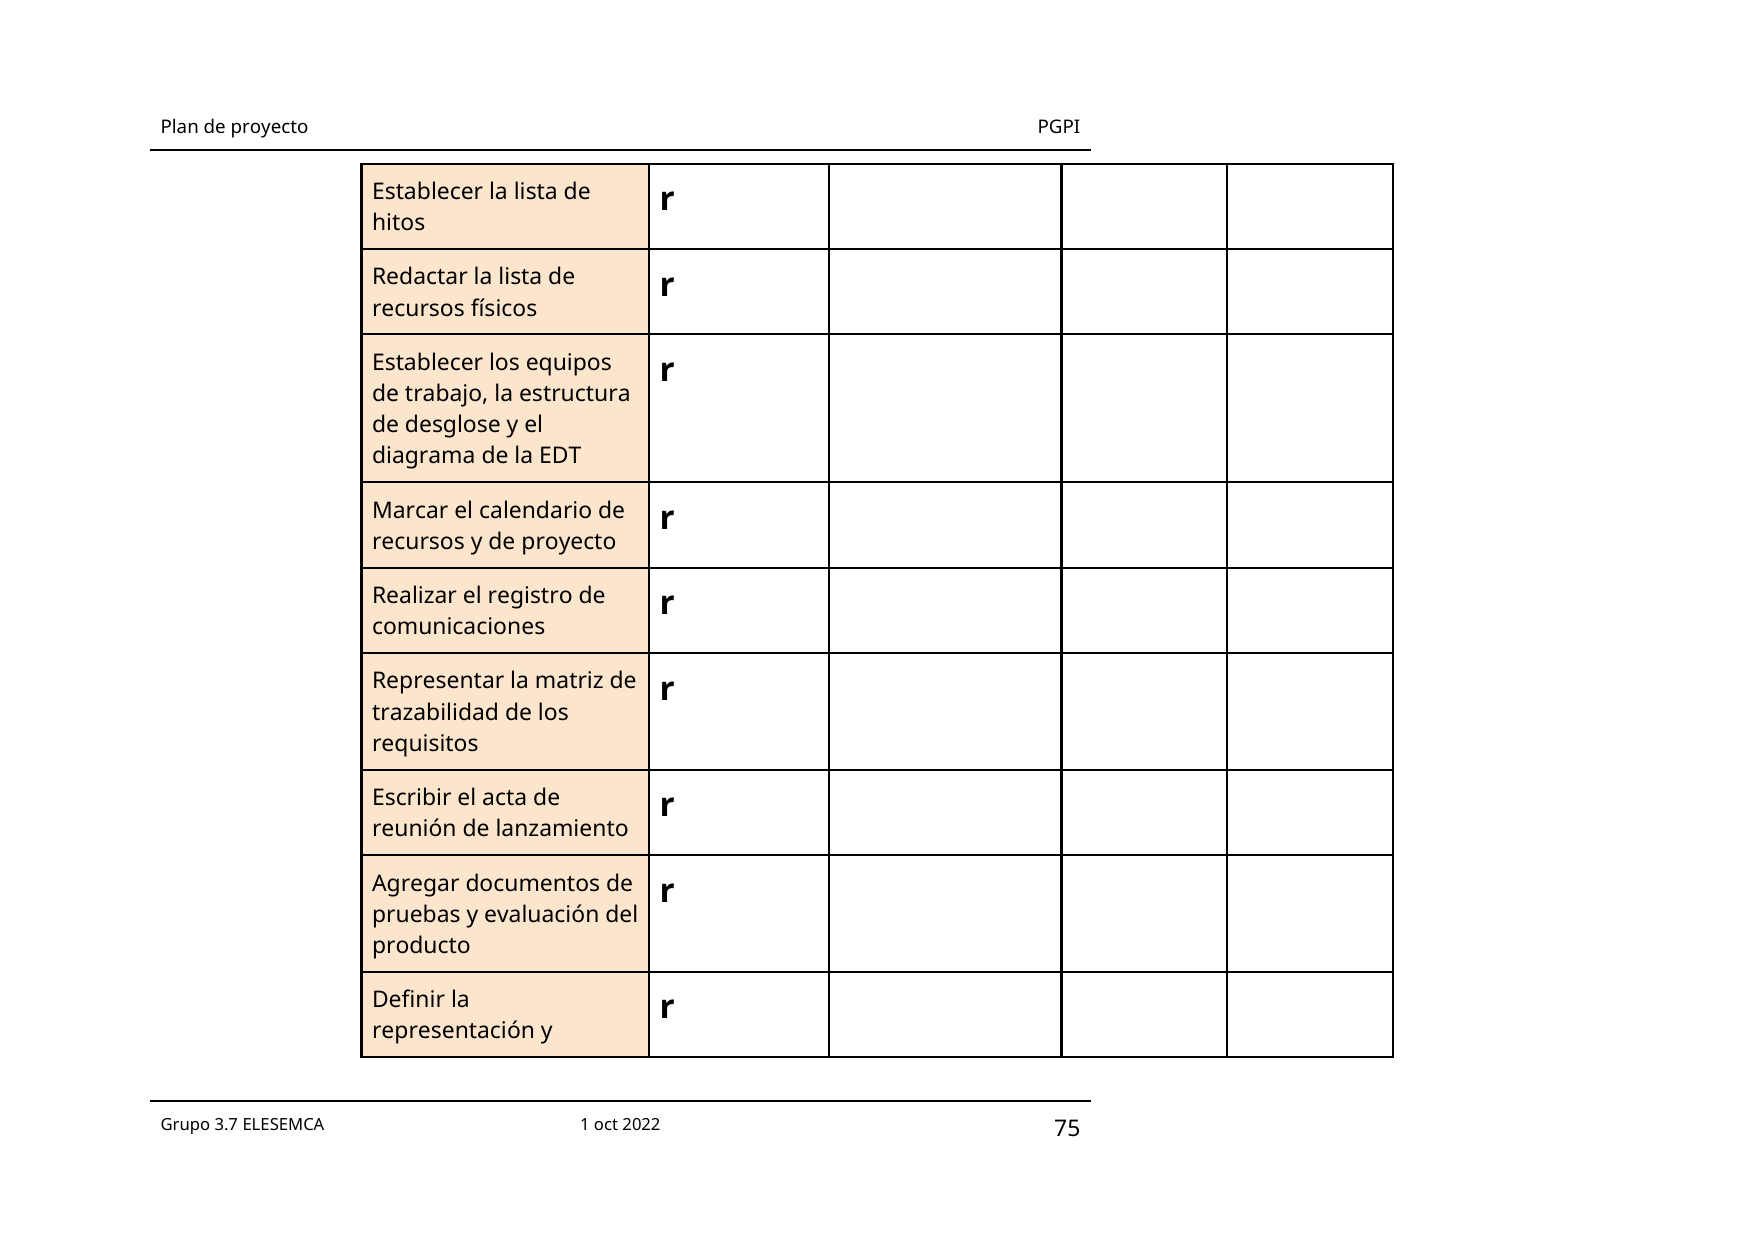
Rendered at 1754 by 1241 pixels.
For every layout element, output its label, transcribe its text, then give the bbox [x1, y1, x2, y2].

table_cell Establecer la lista de hitos [363, 165, 648, 248]
table_cell [1063, 856, 1226, 971]
table_cell [1063, 483, 1226, 567]
table_cell [830, 856, 1060, 971]
table_cell [1063, 250, 1226, 333]
table_cell [830, 771, 1060, 854]
table_cell [1228, 654, 1392, 769]
table_cell Definir la representación y [363, 973, 648, 1056]
table_cell [830, 483, 1060, 567]
table_cell [1063, 165, 1226, 248]
table_cell [1228, 771, 1392, 854]
table_cell [1063, 569, 1226, 652]
table_cell r [650, 973, 828, 1056]
table_cell Realizar el registro de comunicaciones [363, 569, 648, 652]
table_cell Establecer los equipos de trabajo, la estructura de desglose y el diagrama de la EDT [363, 335, 648, 481]
table_cell [830, 654, 1060, 769]
table_cell [1228, 165, 1392, 248]
table_cell r [650, 569, 828, 652]
table_cell Escribir el acta de reunión de lanzamiento [363, 771, 648, 854]
table_cell [1228, 250, 1392, 333]
table_cell [1228, 973, 1392, 1056]
table_cell Representar la matriz de trazabilidad de los requisitos [363, 654, 648, 769]
table_cell [830, 973, 1060, 1056]
table_cell [830, 335, 1060, 481]
table_cell r [650, 654, 828, 769]
table_cell Marcar el calendario de recursos y de proyecto [363, 483, 648, 567]
table_cell r [650, 483, 828, 567]
table_cell [830, 250, 1060, 333]
table_cell [1228, 483, 1392, 567]
table_cell [1228, 856, 1392, 971]
table_cell r [650, 771, 828, 854]
table_cell Agregar documentos de pruebas y evaluación del producto [363, 856, 648, 971]
table_cell [1063, 973, 1226, 1056]
table_cell [1228, 569, 1392, 652]
table_cell [1228, 335, 1392, 481]
table_cell [1063, 335, 1226, 481]
table_cell [1063, 654, 1226, 769]
table_cell r [650, 335, 828, 481]
table_cell [830, 569, 1060, 652]
table_cell r [650, 250, 828, 333]
table_cell [1063, 771, 1226, 854]
table_cell r [650, 165, 828, 248]
table_cell r [650, 856, 828, 971]
table_cell [830, 165, 1060, 248]
table_cell Redactar la lista de recursos físicos [363, 250, 648, 333]
